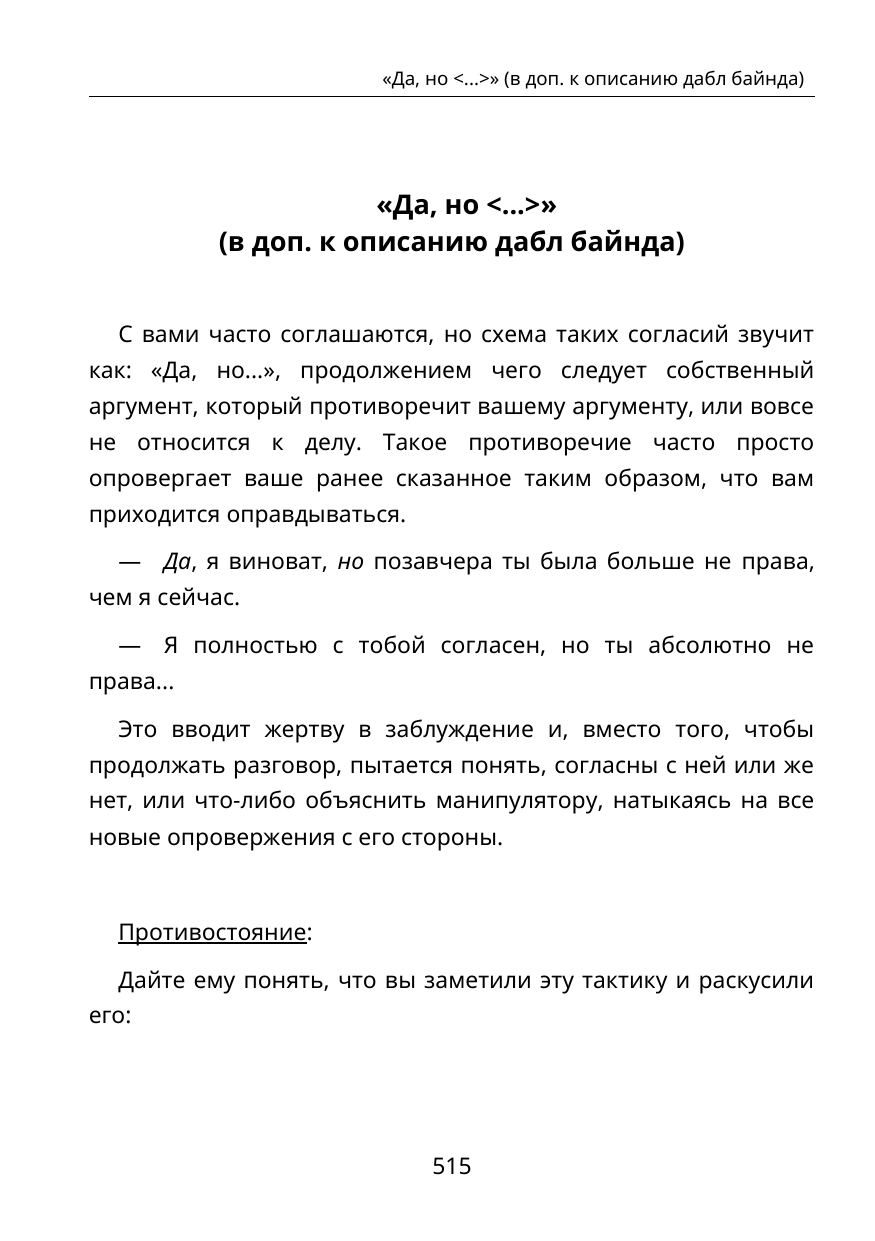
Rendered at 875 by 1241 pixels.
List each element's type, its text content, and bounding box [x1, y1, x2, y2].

list Да, я виноват, но позавчера ты была больше не права, чем я сейчас. [88, 545, 815, 612]
text Это вводит жертву в заблуждение и, вместо того, чтобы продолжать разговор, пытается понять, согласны с ней или же нет, или что-либо объяснить манипулятору, натыкаясь на все новые опровержения с его стороны. [88, 713, 815, 852]
text Дайте ему понять, что вы заметили эту тактику и раскусили его: [88, 963, 815, 1031]
text Противостояние: [88, 916, 815, 947]
text С вами часто соглашаются, но схема таких согласий звучит как: «Да, но...», продолжением чего следует собственный аргумент, который противоречит вашему аргументу, или вовсе не относится к делу. Такое противоречие часто просто опровергает ваше ранее сказанное таким образом, что вам приходится оправдываться. [88, 318, 815, 529]
subtitle «Да, но <...>» (в доп. к описанию дабл байнда) [88, 185, 815, 259]
list Я полностью с тобой согласен, но ты абсолютно не права... [88, 629, 815, 696]
